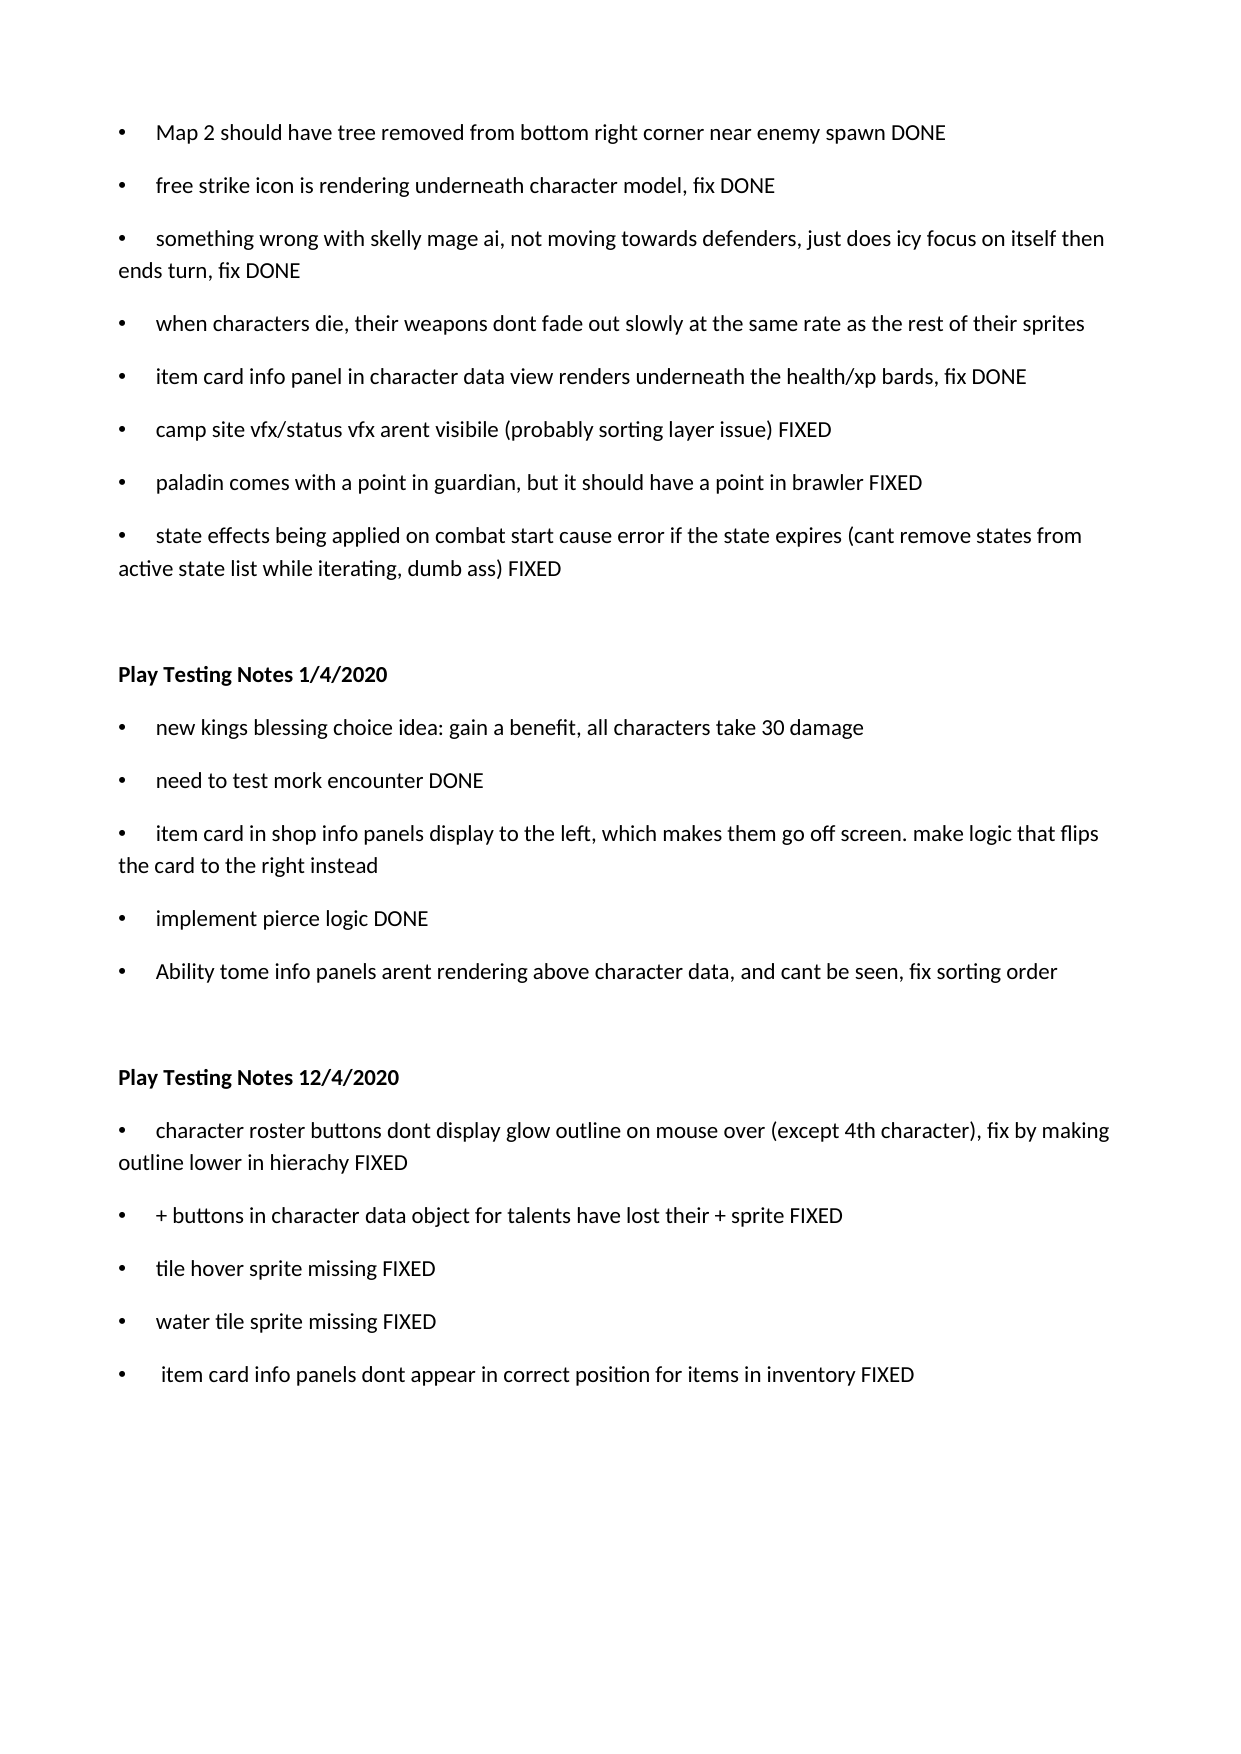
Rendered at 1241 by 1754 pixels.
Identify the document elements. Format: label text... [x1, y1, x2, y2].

list need to test mork encounter DONE [81, 766, 1122, 794]
list implement pierce logic DONE [81, 904, 1122, 932]
list water tile sprite missing FIXED [81, 1307, 1122, 1335]
list state effects being applied on combat start cause error if the state expires (cant remove states from active state list while iterating, dumb ass) FIXED [81, 521, 1122, 582]
list Ability tome info panels arent rendering above character data, and cant be seen, fix sorting order [81, 957, 1122, 985]
list item card in shop info panels display to the left, which makes them go off screen. make logic that flips the card to the right instead [81, 819, 1122, 879]
list paladin comes with a point in guardian, but it should have a point in brawler FIXED [81, 468, 1122, 496]
list free strike icon is rendering underneath character model, fix DONE [81, 171, 1122, 199]
list Map 2 should have tree removed from bottom right corner near enemy spawn DONE [81, 118, 1122, 146]
list + buttons in character data object for talents have lost their + sprite FIXED [81, 1201, 1122, 1229]
list character roster buttons dont display glow outline on mouse over (except 4th character), fix by making outline lower in hierachy FIXED [81, 1116, 1122, 1176]
list new kings blessing choice idea: gain a benefit, all characters take 30 damage [81, 713, 1122, 741]
list item card info panel in character data view renders underneath the health/xp bards, fix DONE [81, 362, 1122, 390]
text Play Testing Notes 12/4/2020 [118, 1063, 1122, 1091]
text Play Testing Notes 1/4/2020 [118, 660, 1122, 688]
list tile hover sprite missing FIXED [81, 1254, 1122, 1282]
list item card info panels dont appear in correct position for items in inventory FIXED [81, 1360, 1122, 1388]
list when characters die, their weapons dont fade out slowly at the same rate as the rest of their sprites [81, 309, 1122, 337]
list something wrong with skelly mage ai, not moving towards defenders, just does icy focus on itself then ends turn, fix DONE [81, 224, 1122, 284]
list camp site vfx/status vfx arent visibile (probably sorting layer issue) FIXED [81, 415, 1122, 443]
